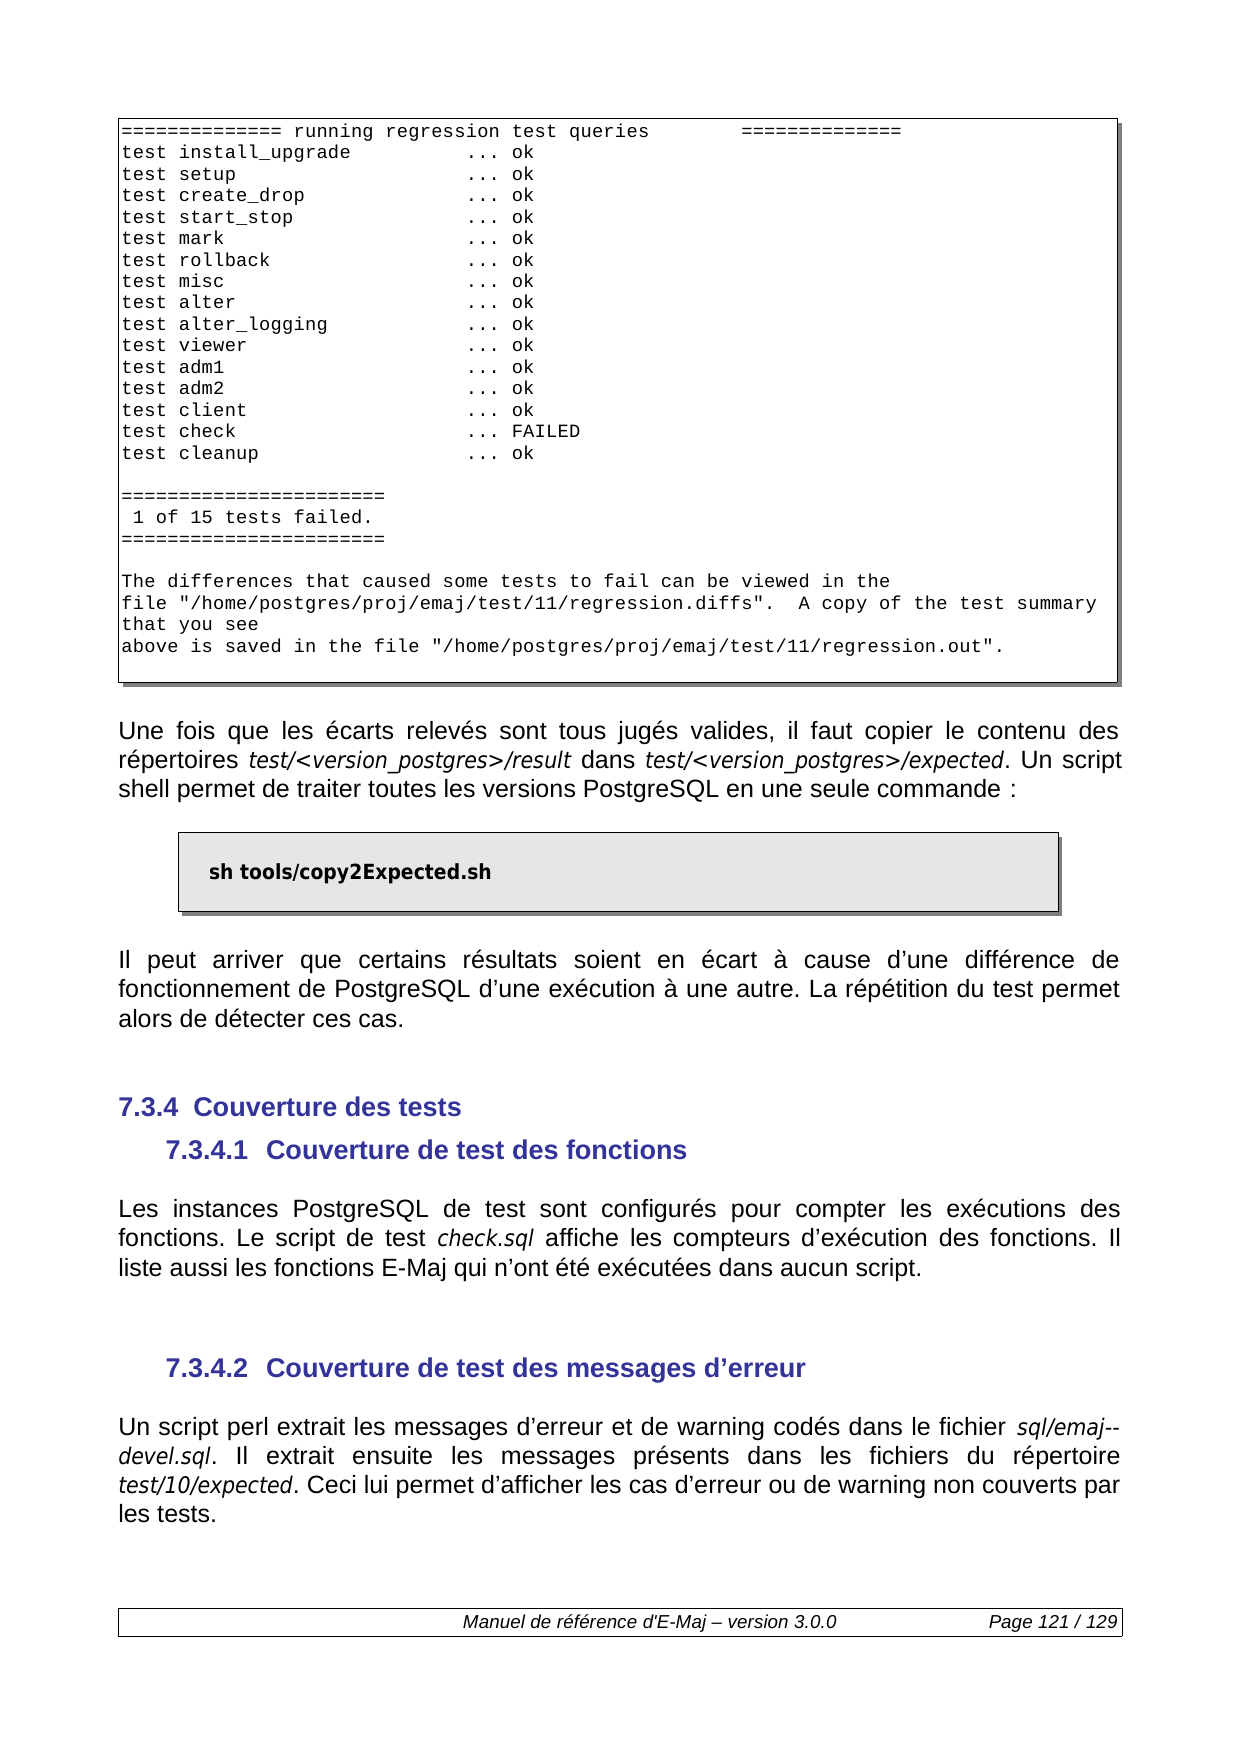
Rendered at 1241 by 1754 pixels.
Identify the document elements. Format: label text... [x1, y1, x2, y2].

text file "/home/postgres/proj/emaj/test/11/regression.diffs". A copy of the test summary that you see [119, 590, 1117, 633]
text test alter_logging ... ok [119, 311, 1117, 333]
text Un script perl extrait les messages d’erreur et de warning codés dans le fichier sql/emaj--devel.sql. Il extrait ensuite les messages présents dans les fichiers du répertoire test/10/expected. Ceci lui permet d’afficher les cas d’erreur ou de warning non couverts par les tests. [118, 1412, 1122, 1528]
text ============== running regression test queries ============== [119, 119, 1117, 139]
text test viewer ... ok [119, 333, 1117, 354]
text test cleanup ... ok [119, 440, 1117, 464]
subtitle Couverture des tests [118, 1091, 1122, 1122]
text test adm2 ... ok [119, 376, 1117, 397]
subtitle Couverture de test des messages d’erreur [165, 1352, 1122, 1383]
text test mark ... ok [119, 225, 1117, 247]
text test rollback ... ok [119, 247, 1117, 268]
text 1 of 15 tests failed. [119, 504, 1117, 526]
text test client ... ok [119, 397, 1117, 418]
text Une fois que les écarts relevés sont tous jugés valides, il faut copier le contenu des répertoires test/<version_postgres>/result dans test/<version_postgres>/expected. Un script shell permet de traiter toutes les versions PostgreSQL en une seule commande : [118, 716, 1122, 803]
text test install_upgrade ... ok [119, 139, 1117, 161]
text The differences that caused some tests to fail can be viewed in the [119, 569, 1117, 590]
text test alter ... ok [119, 290, 1117, 311]
text test misc ... ok [119, 268, 1117, 290]
text ======================= [119, 483, 1117, 504]
text above is saved in the file "/home/postgres/proj/emaj/test/11/regression.out". [119, 633, 1117, 658]
subtitle Couverture de test des fonctions [165, 1134, 1122, 1165]
text sh tools/copy2Expected.sh [179, 857, 1058, 881]
text Il peut arriver que certains résultats soient en écart à cause d’une différence de fonctionnement de PostgreSQL d’une exécution à une autre. La répétition du test permet alors de détecter ces cas. [118, 945, 1122, 1032]
text Les instances PostgreSQL de test sont configurés pour compter les exécutions des fonctions. Le script de test check.sql affiche les compteurs d’exécution des fonctions. Il liste aussi les fonctions E-Maj qui n’ont été exécutées dans aucun script. [118, 1194, 1122, 1281]
text ======================= [119, 526, 1117, 550]
text test check ... FAILED [119, 418, 1117, 440]
text test create_drop ... ok [119, 182, 1117, 204]
text test adm1 ... ok [119, 354, 1117, 376]
text test start_stop ... ok [119, 204, 1117, 225]
text test setup ... ok [119, 161, 1117, 182]
